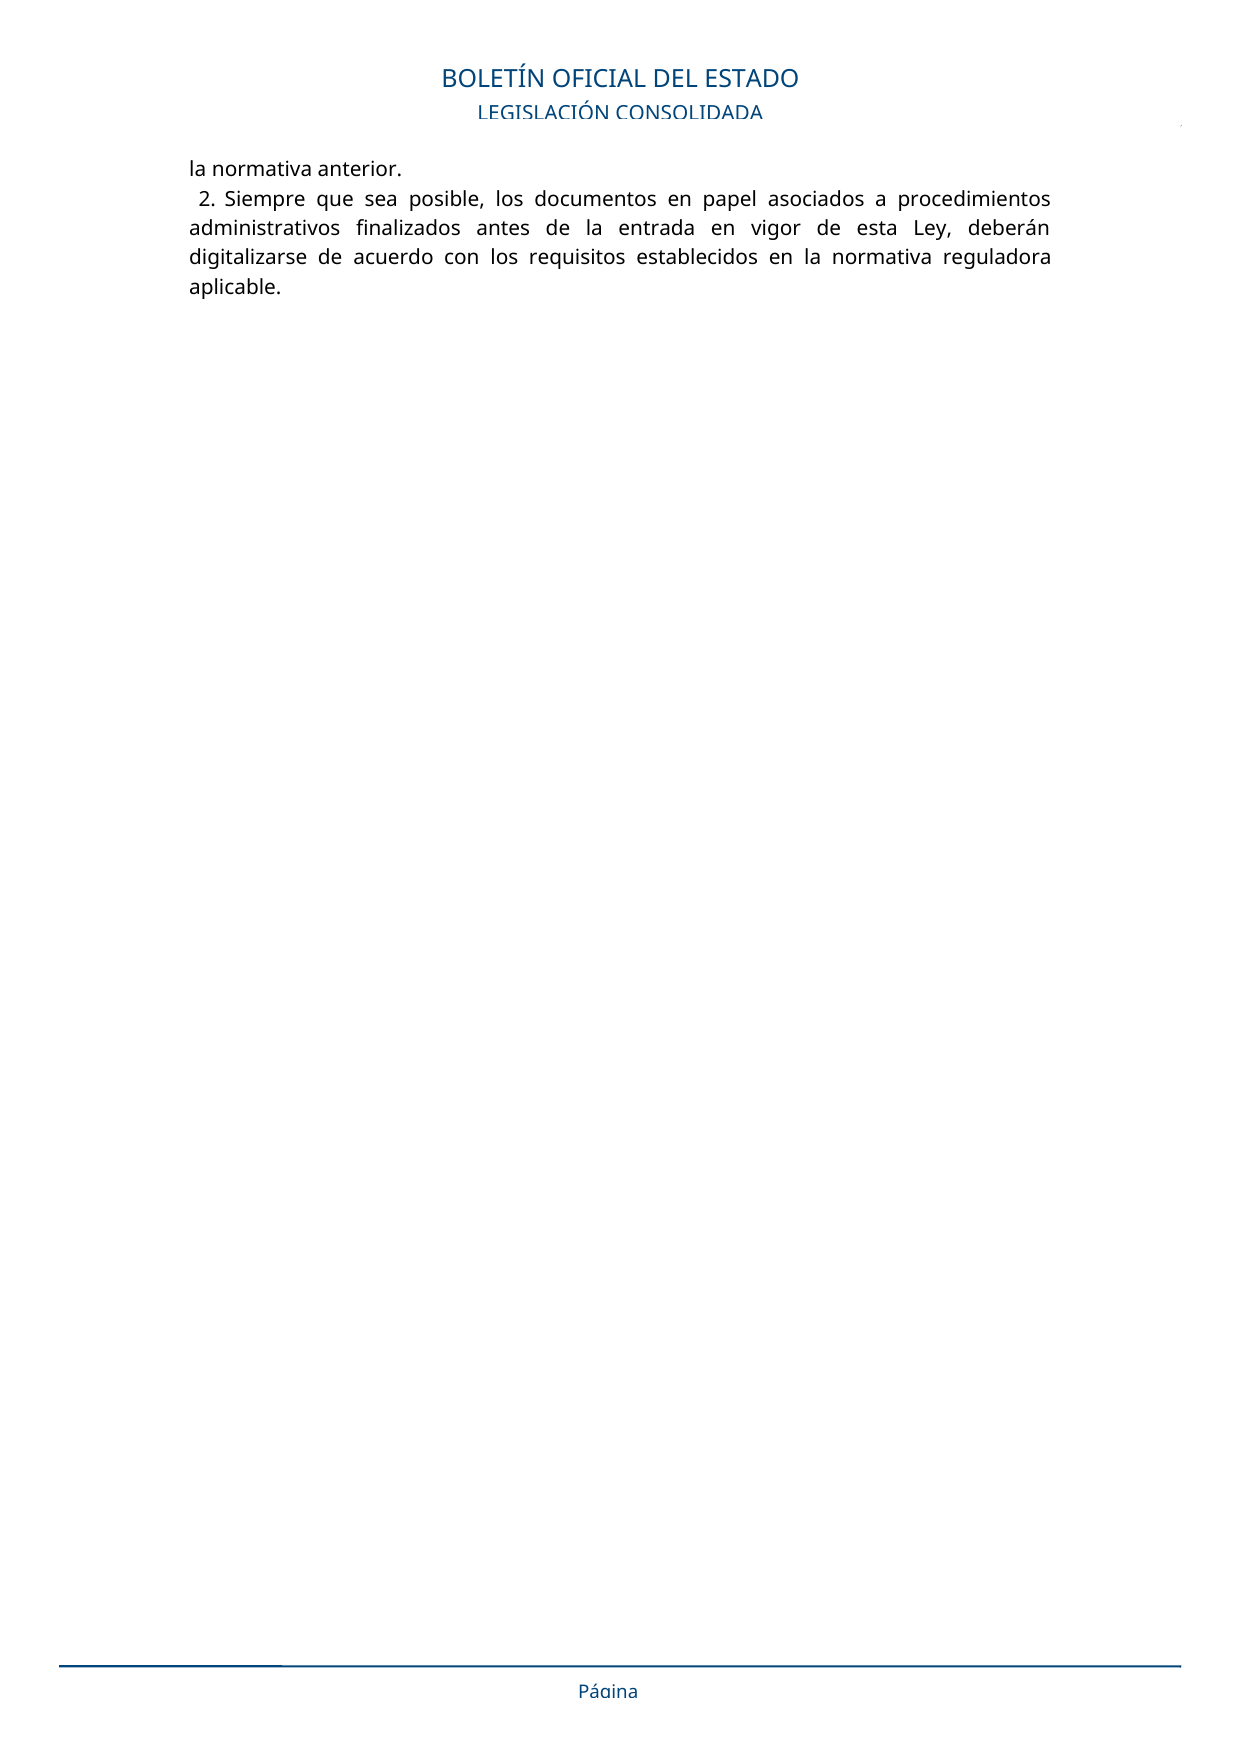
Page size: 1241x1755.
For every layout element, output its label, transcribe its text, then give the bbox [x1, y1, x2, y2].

list Siempre que sea posible, los documentos en papel asociados a procedimientos administrativos finalizados antes de la entrada en vigor de esta Ley, deberán digitalizarse de acuerdo con los requisitos establecidos en la normativa reguladora aplicable. [163, 184, 1052, 300]
list la normativa anterior. [163, 154, 1052, 183]
